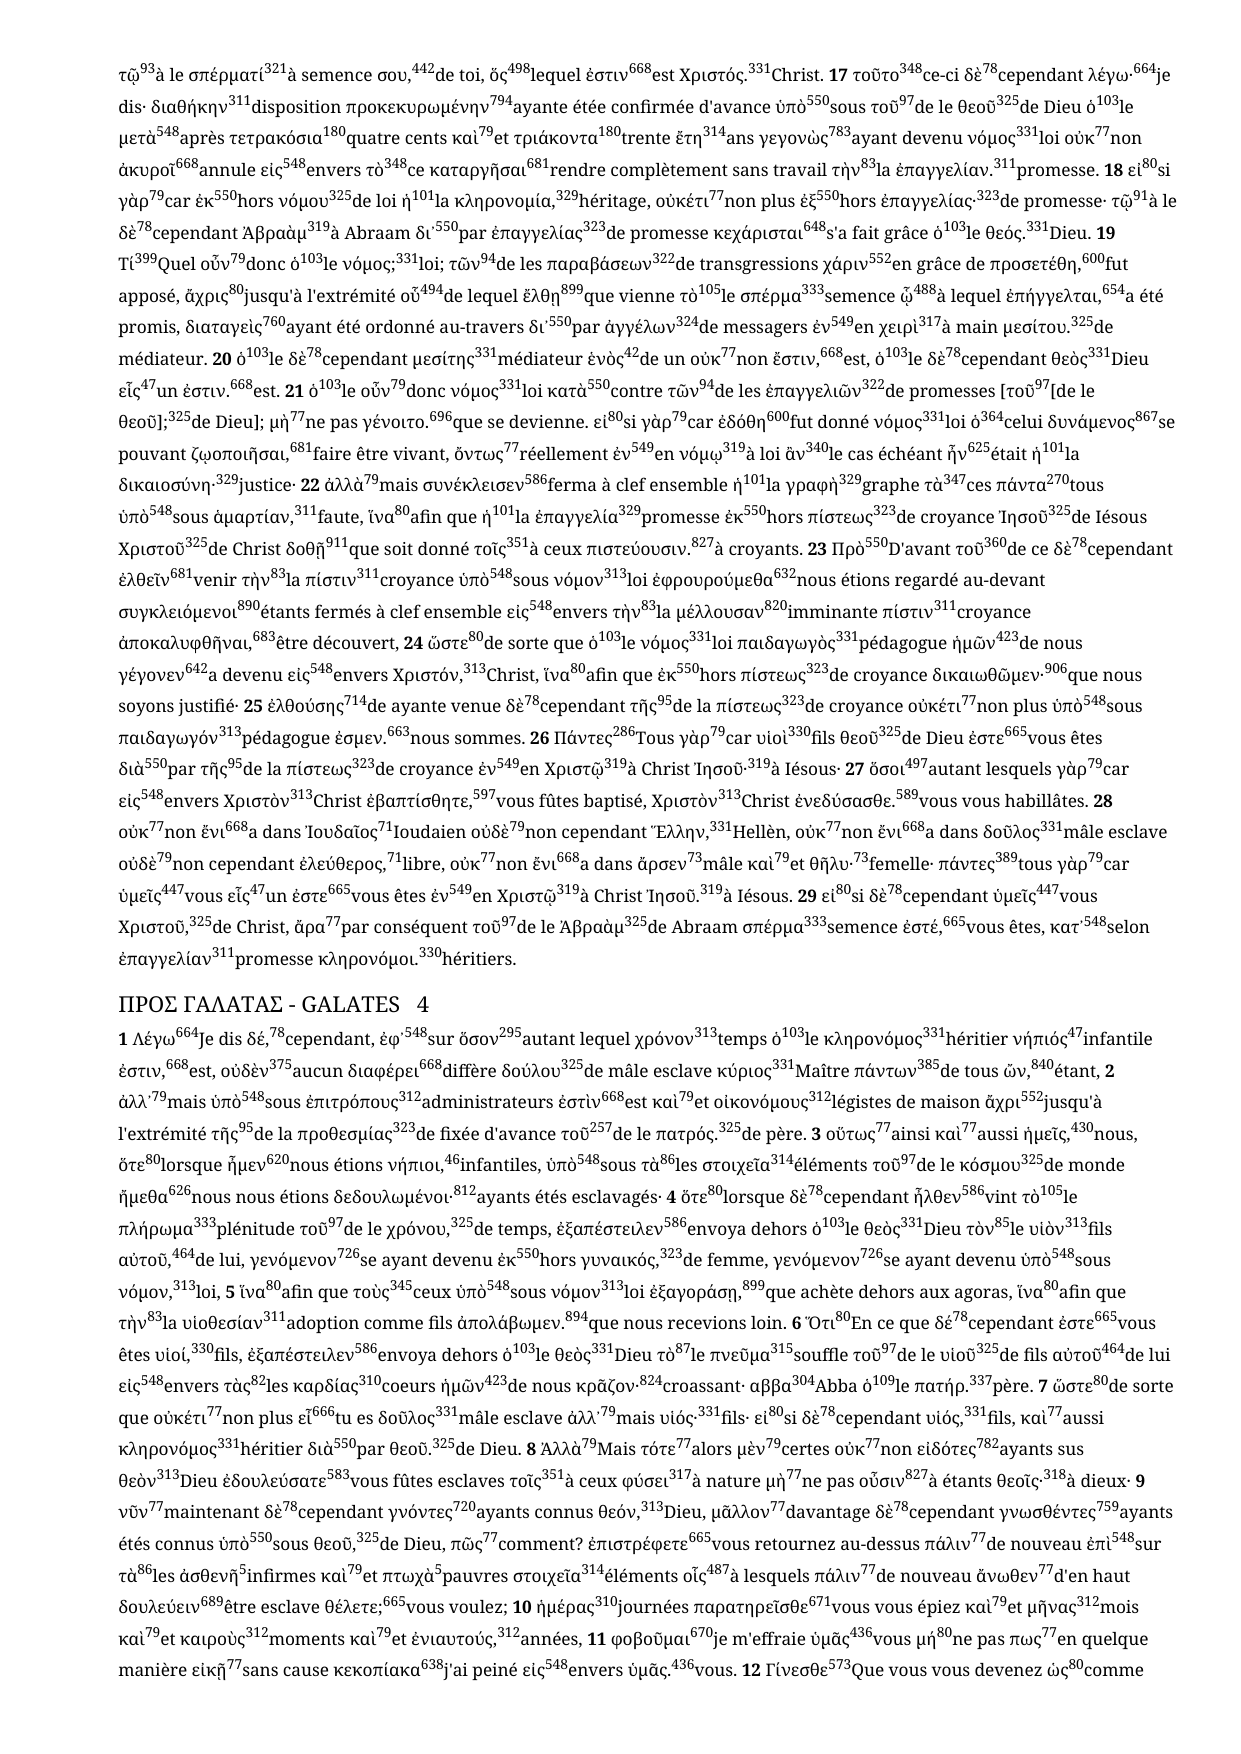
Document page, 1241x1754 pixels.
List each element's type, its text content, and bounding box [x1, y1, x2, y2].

text 1 Λέγω664Je dis δέ,78cependant, ἐφ᾽548sur ὅσον295autant lequel χρόνον313temps ὁ103le κληρονόμος331héritier νήπιός47infantile ἐστιν,668est, οὐδὲν375aucun διαφέρει668diffère δούλου325de mâle esclave κύριος331Maître πάντων385de tous ὤν,840étant, 2 ἀλλ᾽79mais ὑπὸ548sous ἐπιτρόπους312administrateurs ἐστὶν668est καὶ79et οἰκονόμους312légistes de maison ἄχρι552jusqu'à l'extrémité τῆς95de la προθεσμίας323de fixée d'avance τοῦ257de le πατρός.325de père. 3 οὕτως77ainsi καὶ77aussi ἡμεῖς,430nous, ὅτε80lorsque ἦμεν620nous étions νήπιοι,46infantiles, ὑπὸ548sous τὰ86les στοιχεῖα314éléments τοῦ97de le κόσμου325de monde ἤμεθα626nous nous étions δεδουλωμένοι·812ayants étés esclavagés· 4 ὅτε80lorsque δὲ78cependant ἦλθεν586vint τὸ105le πλήρωμα333plénitude τοῦ97de le χρόνου,325de temps, ἐξαπέστειλεν586envoya dehors ὁ103le θεὸς331Dieu τὸν85le υἱὸν313fils αὐτοῦ,464de lui, γενόμενον726se ayant devenu ἐκ550hors γυναικός,323de femme, γενόμενον726se ayant devenu ὑπὸ548sous νόμον,313loi, 5 ἵνα80afin que τοὺς345ceux ὑπὸ548sous νόμον313loi ἐξαγοράσῃ,899que achète dehors aux agoras, ἵνα80afin que τὴν83la υἱοθεσίαν311adoption comme fils ἀπολάβωμεν.894que nous recevions loin. 6 Ὅτι80En ce que δέ78cependant ἐστε665vous êtes υἱοί,330fils, ἐξαπέστειλεν586envoya dehors ὁ103le θεὸς331Dieu τὸ87le πνεῦμα315souffle τοῦ97de le υἱοῦ325de fils αὐτοῦ464de lui εἰς548envers τὰς82les καρδίας310coeurs ἡμῶν423de nous κρᾶζον·824croassant· αββα304Abba ὁ109le πατήρ.337père. 7 ὥστε80de sorte que οὐκέτι77non plus εἶ666tu es δοῦλος331mâle esclave ἀλλ᾽79mais υἱός·331fils· εἰ80si δὲ78cependant υἱός,331fils, καὶ77aussi κληρονόμος331héritier διὰ550par θεοῦ.325de Dieu. 8 Ἀλλὰ79Mais τότε77alors μὲν79certes οὐκ77non εἰδότες782ayants sus θεὸν313Dieu ἐδουλεύσατε583vous fûtes esclaves τοῖς351à ceux φύσει317à nature μὴ77ne pas οὖσιν827à étants θεοῖς·318à dieux· 9 νῦν77maintenant δὲ78cependant γνόντες720ayants connus θεόν,313Dieu, μᾶλλον77davantage δὲ78cependant γνωσθέντες759ayants étés connus ὑπὸ550sous θεοῦ,325de Dieu, πῶς77comment? ἐπιστρέφετε665vous retournez au-dessus πάλιν77de nouveau ἐπὶ548sur τὰ86les ἀσθενῆ5infirmes καὶ79et πτωχὰ5pauvres στοιχεῖα314éléments οἷς487à lesquels πάλιν77de nouveau ἄνωθεν77d'en haut δουλεύειν689être esclave θέλετε;665vous voulez; 10 ἡμέρας310journées παρατηρεῖσθε671vous vous épiez καὶ79et μῆνας312mois καὶ79et καιροὺς312moments καὶ79et ἐνιαυτούς,312années, 11 φοβοῦμαι670je m'effraie ὑμᾶς436vous μή80ne pas πως77en quelque manière εἰκῇ77sans cause κεκοπίακα638j'ai peiné εἰς548envers ὑμᾶς.436vous. 12 Γίνεσθε573Que vous vous devenez ὡς80comme ἐγώ,431moi, ὅτι80en ce que κἀγὼ431et moi ὡς80comme ὑμεῖς,447vous, ἀδελφοί,336frères, δέομαι670je m'attache de lien ὑμῶν.441de vous. οὐδέν375aucun με417moi ἠδικήσατε·583vous fîtes injustice· 13 οἴδατε639vous avez su δὲ78cependant ὅτι80en ce que δι᾽548par le fait de ἀσθένειαν311infirmité τῆς95de la σαρκὸς323de chair εὐηγγελισάμην588je m'évangélisai ὑμῖν438à vous τὸ87le πρότερον,55plus avant, 14 καὶ79et τὸν85le πειρασμὸν313tentation ὑμῶν441de vous ἐν549en τῇ89à la σαρκί317à chair μου424de moi οὐκ77non ἐξουθενήσατε583vous exclûtes comme rien οὐδὲ79non cependant ἐξεπτύσατε,583vous crachâtes dehors, ἀλλ᾽79mais ὡς80comme ἄγγελον313messager θεοῦ325de Dieu ἐδέξασθέ589vous vous acceptâtes με,417moi, ὡς80comme Χριστὸν313Christ Ἰησοῦν.313Iésous. 15 ποῦ77où? οὖν79donc ὁ103le μακαρισμὸς331état bienheureux ὑμῶν;441de vous; μαρτυρῶ664je témoigne γὰρ79car ὑμῖν438à vous ὅτι80en ce que εἰ80si δυνατὸν73puissant τοὺς84les ὀφθαλμοὺς312yeux ὑμῶν441de vous ἐξορύξαντες720ayants arrachés ἐδώκατέ583vous donnâtes μοι.420à moi. 16 ὥστε80de sorte que ἐχθρὸς71ennemi ὑμῶν441de vous γέγονα638j'ai devenu ἀληθεύων840étant vrai ὑμῖν;438à vous; 17 ζηλοῦσιν667zélent ὑμᾶς436vous οὐ77non καλῶς,77bellement, ἀλλ᾽79mais ἐκκλεῖσαι681fermer à clef au dehors ὑμᾶς436vous θέλουσιν,667veulent, ἵνα80afin que αὐτοὺς451eux ζηλοῦτε·918que vous zéliez· 18 καλὸν49beau δὲ78cependant ζηλοῦσθαι692être zélé ἐν549en καλῷ61à beau πάντοτε77en tout moment καὶ79et μὴ77ne pas μόνον77seulement ἐν549en τῷ354à ce παρεῖναί689être à côté με417moi πρὸς548vers ὑμᾶς.436vous. 19 τέκνα338enfants μου,424de moi, οὓς479lesquels πάλιν77de nouveau ὠδίνω664je ressens la douleur de l'accouchement μέχρις80jusqu'à οὗ494de lequel μορφωθῇ911que soit formé Χριστὸς331Christ ἐν549en ὑμῖν·438à vous· 20 ἤθελον621je voulais δὲ78cependant παρεῖναι689être à côté πρὸς548vers ὑμᾶς436vous ἄρτι77à l'instant καὶ79et ἀλλάξαι681changer τὴν83la φωνήν311son de voix μου,424de moi, ὅτι80en ce que ἀποροῦμαι670je m'embarrasse ἐν549en ὑμῖν.438à vous. 21 Λέγετέ569Dites μοι,420à moi, οἱ368ceux ὑπὸ548sous νόμον313loi θέλοντες844voulants εἶναι,689être, τὸν85le νόμον313loi οὐκ77non ἀκούετε;665vous écoutez; 22 γέγραπται654a été graphé γὰρ79car ὅτι80en ce que Ἀβραὰμ331Abraam δύο178deux υἱοὺς312fils ἔσχεν,586eut, ἕνα53un ἐκ550hors τῆς95de la παιδίσκης323de jeune servante καὶ79et ἕνα53un ἐκ550hors τῆς95de la ἐλευθέρας.63de libre. 23 ἀλλ᾽79mais ὁ364celui μὲν79certes ἐκ550hors τῆς95de la παιδίσκης323de jeune servante κατὰ548selon σάρκα311chair γεγέννηται,654a été engendré, ὁ364celui δὲ78cependant ἐκ550hors τῆς95de la ἐλευθέρας63de libre δι᾽550par ἐπαγγελίας.323de promesse. 24 ἅτινά499lesquels des quelconques ἐστιν668est ἀλληγορούμενα·892étants allégorisés· αὗται361celles-ci γάρ79car εἰσιν667sont δύο194deux διαθῆκαι,328dispositions, μία69une μὲν79certes ἀπὸ550au loin ὄρους327de montagne Σινᾶ327de Sinaï εἰς548envers δουλείαν311esclavage γεννῶσα,838engendrante, ἥτις496laquelle une quelconque ἐστὶν668est Ἁγάρ.329Agar. 25 τὸ366ce δὲ78cependant Ἁγὰρ329Agar Σινᾶ333Sinaï ὄρος333montagne ἐστὶν668est ἐν549en τῇ89à la Ἀραβίᾳ·317à Arabie· συστοιχεῖ668aligne au même rang avec δὲ78cependant τῇ89à la νῦν77maintenant Ἰερουσαλήμ,317à Ierousalem, δουλεύει668est esclave γὰρ79car μετὰ550avec τῶν98de les τέκνων326de enfants αὐτῆς.462de elle. 26 ἡ362celle δὲ78cependant ἄνω77en haut Ἰερουσαλὴμ329Ierousalem ἐλευθέρα45libre ἐστίν,668est, ἥτις496laquelle une quelconque ἐστὶν668est μήτηρ329mère ἡμῶν·423de nous· 27 γέγραπται654a été graphé γάρ·79car· εὐφράνθητι,563sois réjoui, στεῖρα74stérile ἡ367celle οὐ77non τίκτουσα,843enfantante, ῥῆξον554fracasse καὶ79et βόησον,554beugle, ἡ367celle οὐκ77non ὠδίνουσα·843ressentante la douleur de l'accouchement· ὅτι80en ce que πολλὰ391nombreux τὰ104les τέκνα332enfants τῆς95de la ἐρήμου63de déserte μᾶλλον77davantage ἢ79ou τῆς356de celle ἐχούσης832de ayante τὸν85le ἄνδρα.313homme. 28 Ὑμεῖς447Vous δέ,78cependant, ἀδελφοί,336frères, κατὰ548selon Ἰσαὰκ313Isaak ἐπαγγελίας323de promesse τέκνα332enfants ἐστέ.665vous êtes. 29 ἀλλ᾽79mais ὥσπερ80comme certes τότε77alors ὁ364celui κατὰ548selon σάρκα311chair γεννηθεὶς760ayant été engendré ἐδίωκεν625poursuivait τὸν346celui κατὰ548selon πνεῦμα,315souffle, οὕτως77ainsi καὶ77aussi νῦν.77maintenant. 30 ἀλλὰ79mais τί399quel λέγει668dit ἡ101la γραφή;329graphe; ἔκβαλε554éjecte τὴν83la παιδίσκην311jeune servante καὶ79et τὸν85le υἱὸν313fils αὐτῆς·462de elle· οὐ77non γὰρ79car μὴ77ne pas κληρονομήσει606héritera ὁ103le υἱὸς331fils τῆς95de la παιδίσκης323de jeune servante μετὰ550avec τοῦ97de le υἱοῦ325de fils τῆς95de la ἐλευθέρας.63de libre. 31 διό,79c'est pourquoi, ἀδελφοί,336frères, οὐκ77non ἐσμὲν663nous sommes παιδίσκης323de jeune servante τέκνα332enfants ἀλλὰ79mais τῆς95de la ἐλευθέρας.63de libre. [118, 1023, 1181, 1682]
text ΠΡΟΣ ΓΑΛΑΤΑΣ - GALATES 4 [118, 989, 1181, 1019]
text 1 Ὦ340O ἀνόητοι26inintelligents Γαλάται,336Galates, τίς410quel ὑμᾶς436vous ἐβάσκανεν,586jeta mauvais oeil, οἷς485à lesquels κατ᾽548selon ὀφθαλμοὺς312yeux Ἰησοῦς331Iésous Χριστὸς331Christ προεγράφη600fut graphé d'avance ἐσταυρωμένος;813ayant été crucifié; 2 τοῦτο348ce-ci μόνον77seulement θέλω664je veux μαθεῖν681apprendre ἀφ᾽550au loin ὑμῶν·441de vous· ἐξ550hors ἔργων326de travaux νόμου325de loi τὸ87le πνεῦμα315souffle ἐλάβετε583vous prîtes ἢ79ou ἐξ550hors ἀκοῆς323de ouïe πίστεως;323de croyance; 3 οὕτως77ainsi ἀνόητοί46inintelligents ἐστε,665vous êtes, ἐναρξάμενοι739se ayants commencés dedans πνεύματι321à souffle νῦν77maintenant σαρκὶ317à chair ἐπιτελεῖσθε;671vous vous achevez au-dessus; 4 τοσαῦτα347aussi grands ἐπάθετε583vous souffrîtes εἰκῇ;77sans cause; εἴ80si γε340du moins καὶ77aussi εἰκῇ.77sans cause. 5 ὁ364celui οὖν79donc ἐπιχορηγῶν840fournissant comme chorège au dessus ὑμῖν438à vous τὸ87le πνεῦμα315souffle καὶ79et ἐνεργῶν840énergisant δυνάμεις310puissances ἐν549en ὑμῖν,438à vous, ἐξ550hors ἔργων326de travaux νόμου325de loi ἢ79ou ἐξ550hors ἀκοῆς323de ouïe πίστεως;323de croyance; 6 Καθὼς77De haut en bas comme Ἀβραὰμ331Abraam ἐπίστευσεν586crut τῷ91à le θεῷ,319à Dieu, καὶ79et ἐλογίσθη600fut calculé αὐτῷ458à lui εἰς548envers δικαιοσύνην·311justice· 7 γινώσκετε569connaissez ἄρα77par conséquent ὅτι80en ce que οἱ363ceux ἐκ550hors πίστεως,323de croyance, οὗτοι155ceux-ci υἱοί330fils εἰσιν667sont Ἀβραάμ.325de Abraam. 8 προϊδοῦσα719ayante vue en avant δὲ78cependant ἡ101la γραφὴ329graphe ὅτι80en ce que ἐκ550hors πίστεως323de croyance δικαιοῖ668justifie τὰ86les ἔθνη314ethnies ὁ103le θεός,331Dieu, προευηγγελίσατο592se évangélisa avant τῷ91à le Ἀβραὰμ319à Abraam ὅτι80en ce que ἐνευλογηθήσονται618seront élogié dans ἐν549en σοὶ439à toi πάντα288tous τὰ104les ἔθνη·332ethnies· 9 ὥστε80de sorte que οἱ363ceux ἐκ550hors πίστεως323de croyance εὐλογοῦνται679sont élogiés σὺν549avec τῷ91à le πιστῷ10à croyable Ἀβραάμ.319à Abraam. 10 Ὅσοι497Autant lesquels γὰρ79car ἐξ550hors ἔργων326de travaux νόμου325de loi εἰσίν,667sont, ὑπὸ548sous κατάραν311imprécation de haut en bas εἰσίν·667sont· γέγραπται654a été graphé γὰρ79car ὅτι80en ce que ἐπικατάρατος47maudit sur πᾶς390tout ὃς498lequel οὐκ77non ἐμμένει668reste dans πᾶσιν379à tous τοῖς353à ces γεγραμμένοις802à ayants étés graphés ἐν549en τῷ93à le βιβλίῳ321à papier de bible τοῦ97de le νόμου325de loi τοῦ360de ce ποιῆσαι681faire αὐτά.453eux. 11 ὅτι80en ce que δὲ78cependant ἐν549en νόμῳ319à loi οὐδεὶς390aucun δικαιοῦται680est justifié παρὰ549à côté τῷ91à le θεῷ319à Dieu δῆλον,49évident, ὅτι80en ce que ὁ103le δίκαιος71juste ἐκ550hors πίστεως323de croyance ζήσεται·612se vivra· 12 ὁ103le δὲ78cependant νόμος331loi οὐκ77non ἔστιν668est ἐκ550hors πίστεως,323de croyance, ἀλλ᾽79mais ὁ364celui ποιήσας721ayant fait αὐτὰ453eux ζήσεται612se vivra ἐν549en αὐτοῖς.459à eux. 13 Χριστὸς331Christ ἡμᾶς416nous ἐξηγόρασεν586acheta dehors aux agoras ἐκ550hors τῆς95de la κατάρας323de imprécation de haut en bas τοῦ97de le νόμου325de loi γενόμενος740se ayant devenu ὑπὲρ550au-dessus ἡμῶν423de nous κατάρα,329imprécation de haut en bas, ὅτι80en ce que γέγραπται·654a été graphé· ἐπικατάρατος47maudit sur πᾶς287tout ὁ364celui κρεμάμενος867se suspendant ἐπὶ550sur ξύλου,327de bois, 14 ἵνα80afin que εἰς548envers τὰ86les ἔθνη314ethnies ἡ101la εὐλογία329éloge τοῦ97de le Ἀβραὰμ325de Abraam γένηται905que se devienne ἐν549en Χριστῷ319à Christ Ἰησοῦ,325de Iésous, ἵνα80afin que τὴν83la ἐπαγγελίαν311promesse τοῦ99de le πνεύματος327de souffle λάβωμεν894que nous prenions διὰ550par τῆς95de la πίστεως.323de croyance. 15 Ἀδελφοί,336Frères, κατὰ548selon ἄνθρωπον313être humain λέγω·664je dis· ὅμως77pourtant ἀνθρώπου325de être humain κεκυρωμένην794ayante étée confirmée διαθήκην311disposition οὐδεὶς390aucun ἀθετεῖ668démet ἢ79ou ἐπιδιατάσσεται.674se ordonne au-travers au-dessus. 16 τῷ91à le δὲ78cependant Ἀβραὰμ319à Abraam ἐρρέθησαν599furent dit αἱ100les ἐπαγγελίαι328promesses καὶ79et τῷ93à le σπέρματι321à semence αὐτοῦ.464de lui. οὐ77non λέγει·668dit· καὶ79et τοῖς92à les σπέρμασιν,320à semences, ὡς80comme ἐπὶ550sur πολλῶν385de nombreux ἀλλ᾽79mais ὡς80comme ἐφ᾽550sur ἑνός·67de un· καὶ79et τῷ93à le σπέρματί321à semence σου,442de toi, ὅς498lequel ἐστιν668est Χριστός.331Christ. 17 τοῦτο348ce-ci δὲ78cependant λέγω·664je dis· διαθήκην311disposition προκεκυρωμένην794ayante étée confirmée d'avance ὑπὸ550sous τοῦ97de le θεοῦ325de Dieu ὁ103le μετὰ548après τετρακόσια180quatre cents καὶ79et τριάκοντα180trente ἔτη314ans γεγονὼς783ayant devenu νόμος331loi οὐκ77non ἀκυροῖ668annule εἰς548envers τὸ348ce καταργῆσαι681rendre complètement sans travail τὴν83la ἐπαγγελίαν.311promesse. 18 εἰ80si γὰρ79car ἐκ550hors νόμου325de loi ἡ101la κληρονομία,329héritage, οὐκέτι77non plus ἐξ550hors ἐπαγγελίας·323de promesse· τῷ91à le δὲ78cependant Ἀβραὰμ319à Abraam δι᾽550par ἐπαγγελίας323de promesse κεχάρισται648s'a fait grâce ὁ103le θεός.331Dieu. 19 Τί399Quel οὖν79donc ὁ103le νόμος;331loi; τῶν94de les παραβάσεων322de transgressions χάριν552en grâce de προσετέθη,600fut apposé, ἄχρις80jusqu'à l'extrémité οὗ494de lequel ἔλθῃ899que vienne τὸ105le σπέρμα333semence ᾧ488à lequel ἐπήγγελται,654a été promis, διαταγεὶς760ayant été ordonné au-travers δι᾽550par ἀγγέλων324de messagers ἐν549en χειρὶ317à main μεσίτου.325de médiateur. 20 ὁ103le δὲ78cependant μεσίτης331médiateur ἑνὸς42de un οὐκ77non ἔστιν,668est, ὁ103le δὲ78cependant θεὸς331Dieu εἷς47un ἐστιν.668est. 21 ὁ103le οὖν79donc νόμος331loi κατὰ550contre τῶν94de les ἐπαγγελιῶν322de promesses [τοῦ97[de le θεοῦ];325de Dieu]; μὴ77ne pas γένοιτο.696que se devienne. εἰ80si γὰρ79car ἐδόθη600fut donné νόμος331loi ὁ364celui δυνάμενος867se pouvant ζῳοποιῆσαι,681faire être vivant, ὄντως77réellement ἐν549en νόμῳ319à loi ἂν340le cas échéant ἦν625était ἡ101la δικαιοσύνη·329justice· 22 ἀλλὰ79mais συνέκλεισεν586ferma à clef ensemble ἡ101la γραφὴ329graphe τὰ347ces πάντα270tous ὑπὸ548sous ἁμαρτίαν,311faute, ἵνα80afin que ἡ101la ἐπαγγελία329promesse ἐκ550hors πίστεως323de croyance Ἰησοῦ325de Iésous Χριστοῦ325de Christ δοθῇ911que soit donné τοῖς351à ceux πιστεύουσιν.827à croyants. 23 Πρὸ550D'avant τοῦ360de ce δὲ78cependant ἐλθεῖν681venir τὴν83la πίστιν311croyance ὑπὸ548sous νόμον313loi ἐφρουρούμεθα632nous étions regardé au-devant συγκλειόμενοι890étants fermés à clef ensemble εἰς548envers τὴν83la μέλλουσαν820imminante πίστιν311croyance ἀποκαλυφθῆναι,683être découvert, 24 ὥστε80de sorte que ὁ103le νόμος331loi παιδαγωγὸς331pédagogue ἡμῶν423de nous γέγονεν642a devenu εἰς548envers Χριστόν,313Christ, ἵνα80afin que ἐκ550hors πίστεως323de croyance δικαιωθῶμεν·906que nous soyons justifié· 25 ἐλθούσης714de ayante venue δὲ78cependant τῆς95de la πίστεως323de croyance οὐκέτι77non plus ὑπὸ548sous παιδαγωγόν313pédagogue ἐσμεν.663nous sommes. 26 Πάντες286Tous γὰρ79car υἱοὶ330fils θεοῦ325de Dieu ἐστε665vous êtes διὰ550par τῆς95de la πίστεως323de croyance ἐν549en Χριστῷ319à Christ Ἰησοῦ·319à Iésous· 27 ὅσοι497autant lesquels γὰρ79car εἰς548envers Χριστὸν313Christ ἐβαπτίσθητε,597vous fûtes baptisé, Χριστὸν313Christ ἐνεδύσασθε.589vous vous habillâtes. 28 οὐκ77non ἔνι668a dans Ἰουδαῖος71Ioudaien οὐδὲ79non cependant Ἕλλην,331Hellèn, οὐκ77non ἔνι668a dans δοῦλος331mâle esclave οὐδὲ79non cependant ἐλεύθερος,71libre, οὐκ77non ἔνι668a dans ἄρσεν73mâle καὶ79et θῆλυ·73femelle· πάντες389tous γὰρ79car ὑμεῖς447vous εἷς47un ἐστε665vous êtes ἐν549en Χριστῷ319à Christ Ἰησοῦ.319à Iésous. 29 εἰ80si δὲ78cependant ὑμεῖς447vous Χριστοῦ,325de Christ, ἄρα77par conséquent τοῦ97de le Ἀβραὰμ325de Abraam σπέρμα333semence ἐστέ,665vous êtes, κατ᾽548selon ἐπαγγελίαν311promesse κληρονόμοι.330héritiers. [118, 59, 1181, 970]
